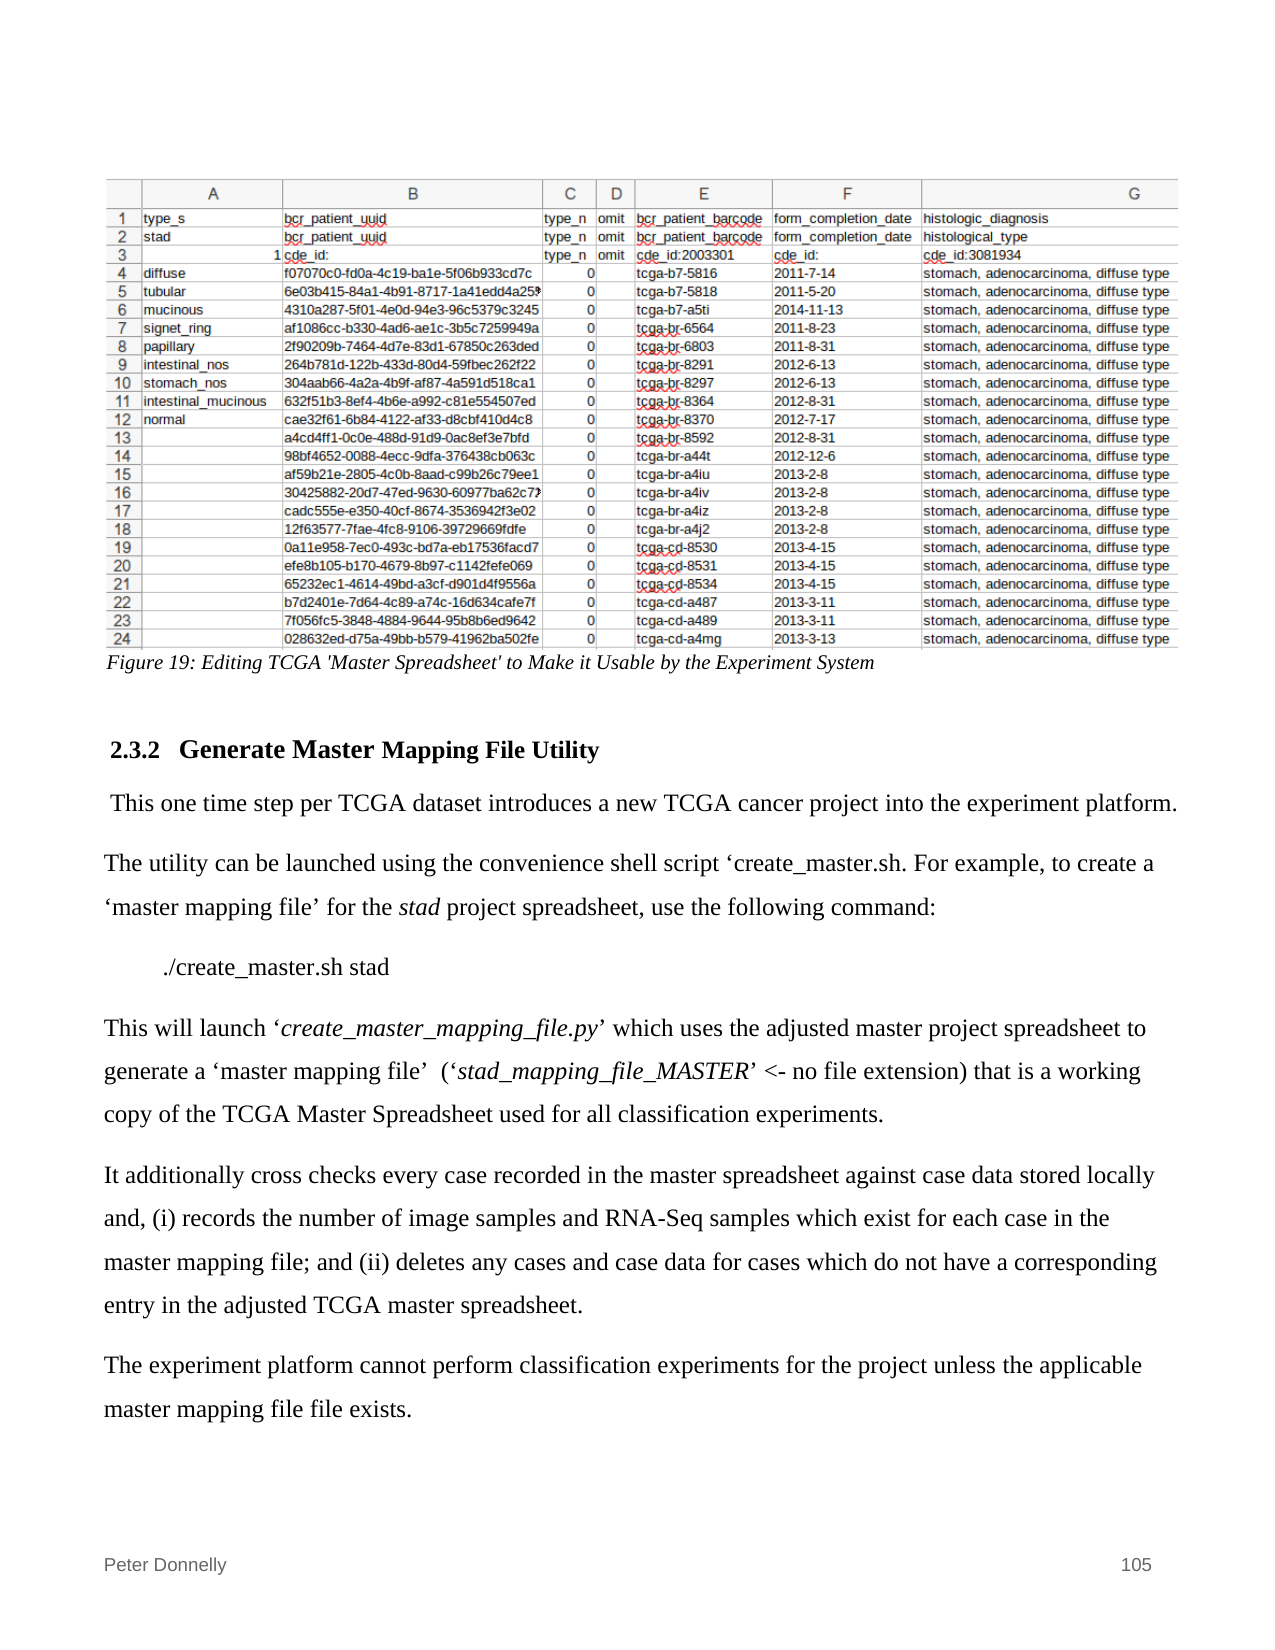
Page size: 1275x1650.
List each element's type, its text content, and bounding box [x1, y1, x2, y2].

text It additionally cross checks every case recorded in the master spreadsheet against case data stored locally and, (i) records the number of image samples and RNA-Seq samples which exist for each case in the master mapping file; and (ii) deletes any cases and case data for cases which do not have a corresponding entry in the adjusted TCGA master spreadsheet. [103, 1160, 1181, 1318]
text This one time step per TCGA dataset introduces a new TCGA cancer project into the experiment platform. [103, 788, 1181, 816]
text This will launch ‘create_master_mapping_file.py’ which uses the adjusted master project spreadsheet to generate a ‘master mapping file’ (‘stad_mapping_file_MASTER’ <- no file extension) that is a working copy of the TCGA Master Spreadsheet used for all classification experiments. [103, 1013, 1181, 1128]
text ./create_master.sh stad [162, 952, 1181, 981]
text The experiment platform cannot perform classification experiments for the project unless the applicable master mapping file file exists. [103, 1351, 1181, 1422]
text Figure 19: Editing TCGA 'Master Spreadsheet' to Make it Usable by the Experiment System [106, 650, 1178, 674]
subtitle Generate Master Mapping File Utility [103, 120, 1181, 764]
text The utility can be launched using the convenience shell script ‘create_master.sh. For example, to create a ‘master mapping file’ for the stad project spreadsheet, use the following command: [103, 848, 1181, 920]
picture [106, 178, 1179, 650]
